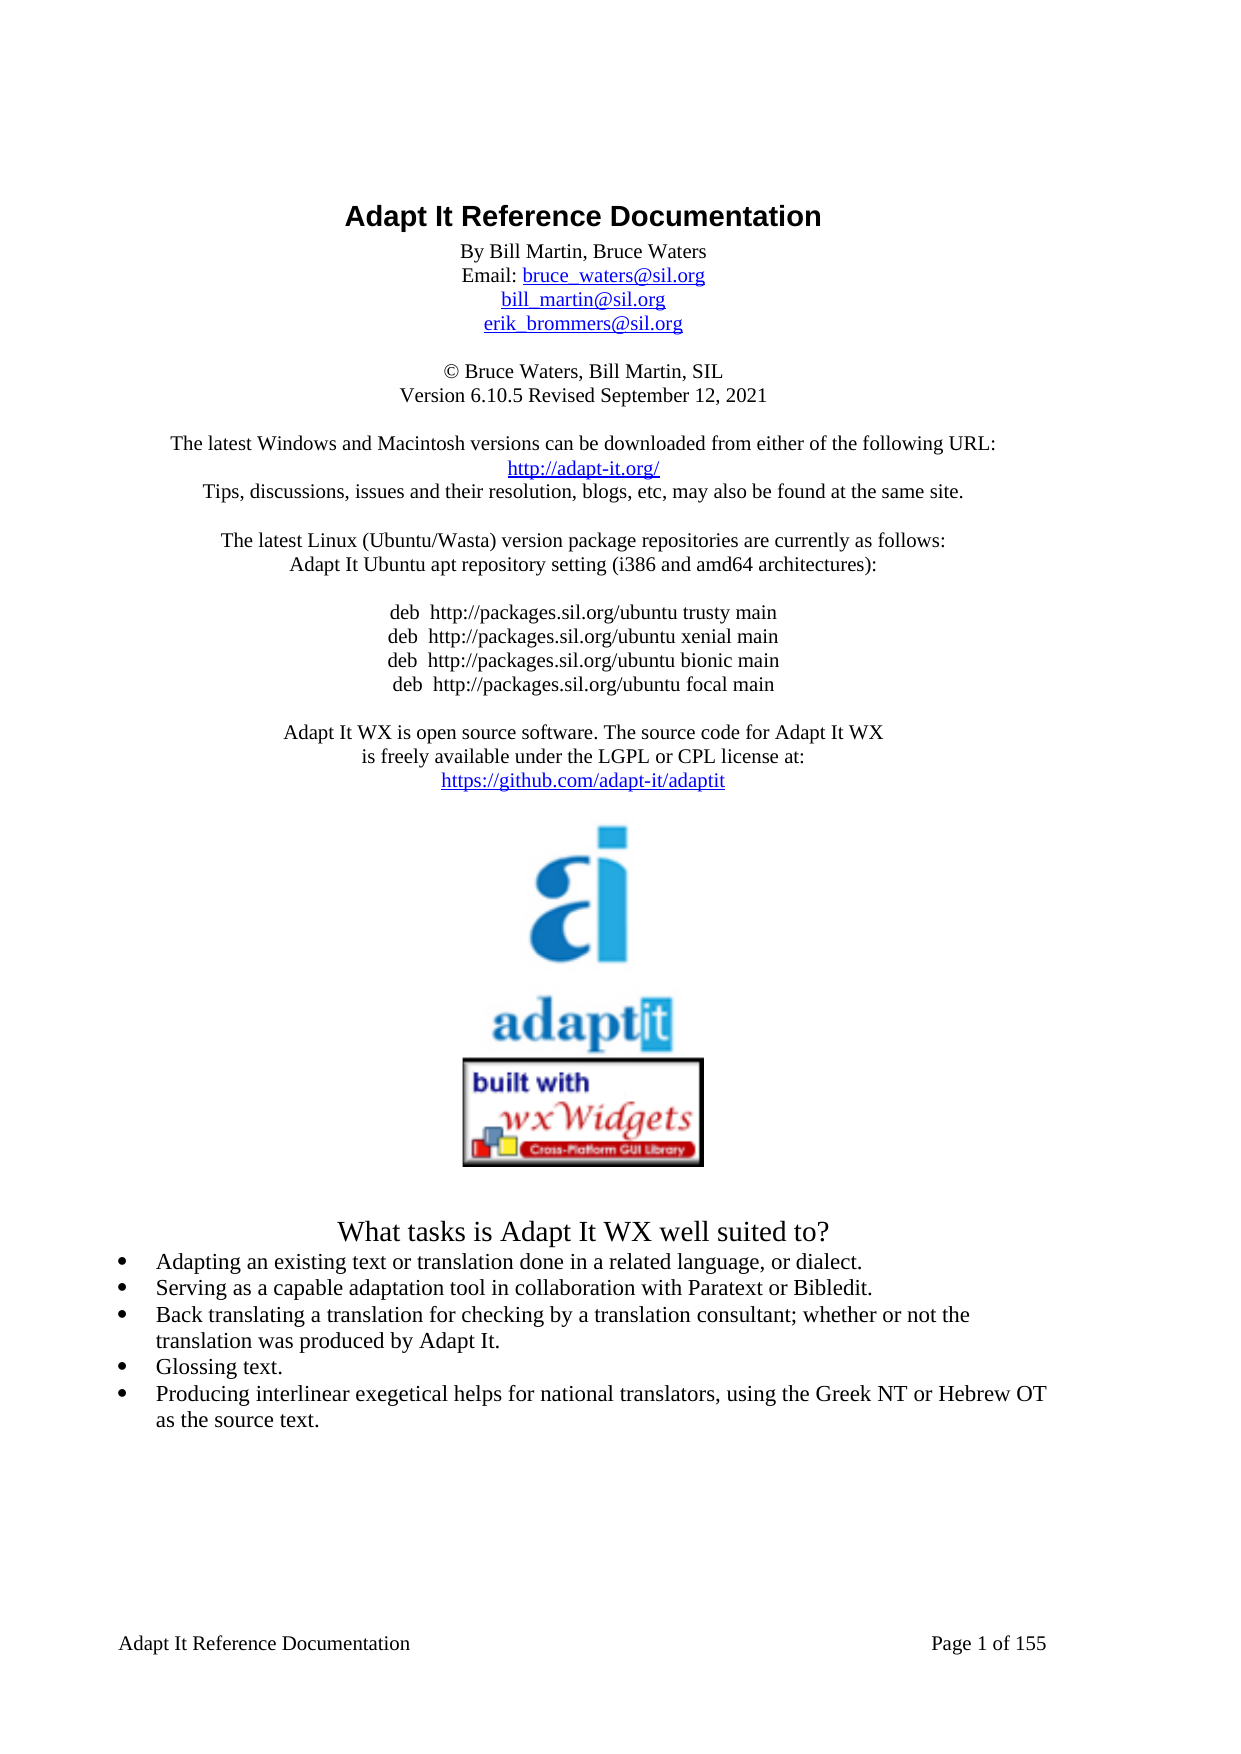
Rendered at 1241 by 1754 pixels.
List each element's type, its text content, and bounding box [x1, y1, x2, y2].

text Email: bruce_waters@sil.org [118, 263, 1048, 287]
text Adapt It Ubuntu apt repository setting (i386 and amd64 architectures): [118, 552, 1048, 576]
text https://github.com/adapt-it/adaptit [118, 768, 1048, 792]
text The latest Windows and Macintosh versions can be downloaded from either of the following URL: [118, 431, 1048, 455]
text deb http://packages.sil.org/ubuntu focal main [118, 672, 1048, 696]
text Version 6.10.5 Revised September 12, 2021 [118, 383, 1048, 407]
list Back translating a translation for checking by a translation consultant; whether or not the translation was produced by Adapt It. [118, 1301, 1048, 1353]
text bill_martin@sil.org erik_brommers@sil.org [118, 287, 1048, 335]
subtitle Adapt It Reference Documentation [118, 199, 1048, 233]
list Glossing text. [118, 1353, 1048, 1380]
text What tasks is Adapt It WX well suited to? [118, 1214, 1048, 1248]
text Tips, discussions, issues and their resolution, blogs, etc, may also be found at the same site. [118, 479, 1048, 503]
list Serving as a capable adaptation tool in collaboration with Paratext or Bibledit. [118, 1274, 1048, 1301]
list Adapting an existing text or translation done in a related language, or dialect. [118, 1248, 1048, 1274]
text deb http://packages.sil.org/ubuntu trusty main [118, 600, 1048, 624]
text http://adapt-it.org/ [118, 455, 1048, 479]
text deb http://packages.sil.org/ubuntu xenial main [118, 624, 1048, 648]
text deb http://packages.sil.org/ubuntu bionic main [118, 648, 1048, 672]
text The latest Linux (Ubuntu/Wasta) version package repositories are currently as follows: [118, 528, 1048, 552]
text © Bruce Waters, Bill Martin, SIL [118, 359, 1048, 383]
list Producing interlinear exegetical helps for national translators, using the Greek NT or Hebrew OT as the source text. [118, 1380, 1048, 1432]
text Adapt It WX is open source software. The source code for Adapt It WX is freely available under the LGPL or CPL license at: [118, 720, 1048, 768]
text By Bill Martin, Bruce Waters [118, 239, 1048, 263]
picture [462, 816, 704, 1167]
